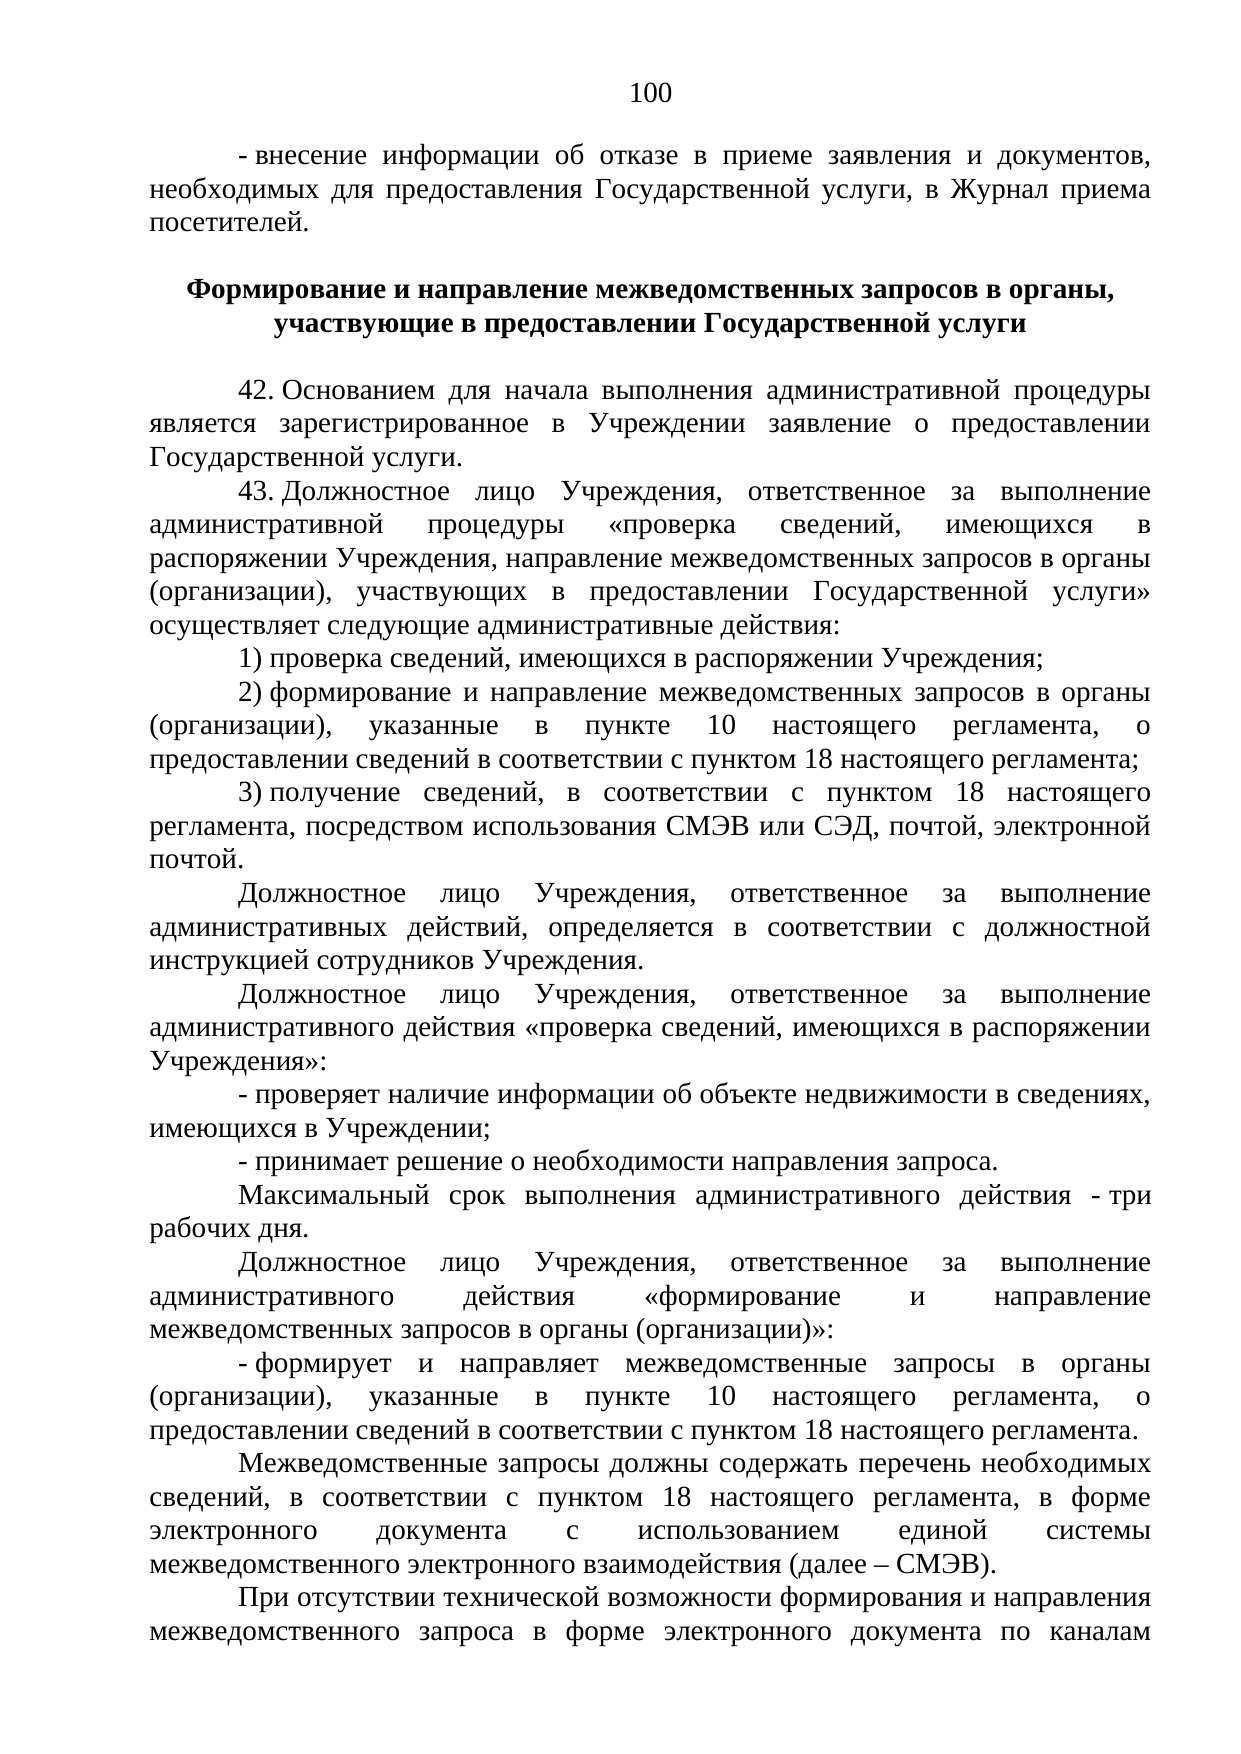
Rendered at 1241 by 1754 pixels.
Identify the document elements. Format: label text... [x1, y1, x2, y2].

text Максимальный срок выполнения административного действия - три рабочих дня. [149, 1177, 1152, 1244]
text 2) формирование и направление межведомственных запросов в органы (организации), указанные в пункте 10 настоящего регламента, о предоставлении сведений в соответствии с пунктом 18 настоящего регламента; [149, 674, 1152, 774]
text При отсутствии технической возможности формирования и направления межведомственного запроса в форме электронного документа по каналам [149, 1579, 1152, 1647]
text Межведомственные запросы должны содержать перечень необходимых сведений, в соответствии с пунктом 18 настоящего регламента, в форме электронного документа с использованием единой системы межведомственного электронного взаимодействия (далее – СМЭВ). [149, 1445, 1152, 1579]
text Формирование и направление межведомственных запросов в органы, участвующие в предоставлении Государственной услуги [149, 271, 1152, 338]
text Должностное лицо Учреждения, ответственное за выполнение административного действия «проверка сведений, имеющихся в распоряжении Учреждения»: [149, 976, 1152, 1076]
text - внесение информации об отказе в приеме заявления и документов, необходимых для предоставления Государственной услуги, в Журнал приема посетителей. [149, 137, 1152, 238]
text - принимает решение о необходимости направления запроса. [149, 1143, 1152, 1177]
text Должностное лицо Учреждения, ответственное за выполнение административного действия «формирование и направление межведомственных запросов в органы (организации)»: [149, 1244, 1152, 1345]
text 3) получение сведений, в соответствии с пунктом 18 настоящего регламента, посредством использования СМЭВ или СЭД, почтой, электронной почтой. [149, 774, 1152, 875]
text 42. Основанием для начала выполнения административной процедуры является зарегистрированное в Учреждении заявление о предоставлении Государственной услуги. [149, 372, 1152, 473]
text 1) проверка сведений, имеющихся в распоряжении Учреждения; [149, 640, 1152, 674]
text 43. Должностное лицо Учреждения, ответственное за выполнение административной процедуры «проверка сведений, имеющихся в распоряжении Учреждения, направление межведомственных запросов в органы (организации), участвующих в предоставлении Государственной услуги» осуществляет следующие административные действия: [149, 473, 1152, 640]
text - формирует и направляет межведомственные запросы в органы (организации), указанные в пункте 10 настоящего регламента, о предоставлении сведений в соответствии с пунктом 18 настоящего регламента. [149, 1345, 1152, 1445]
text - проверяет наличие информации об объекте недвижимости в сведениях, имеющихся в Учреждении; [149, 1076, 1152, 1143]
text Должностное лицо Учреждения, ответственное за выполнение административных действий, определяется в соответствии с должностной инструкцией сотрудников Учреждения. [149, 875, 1152, 976]
